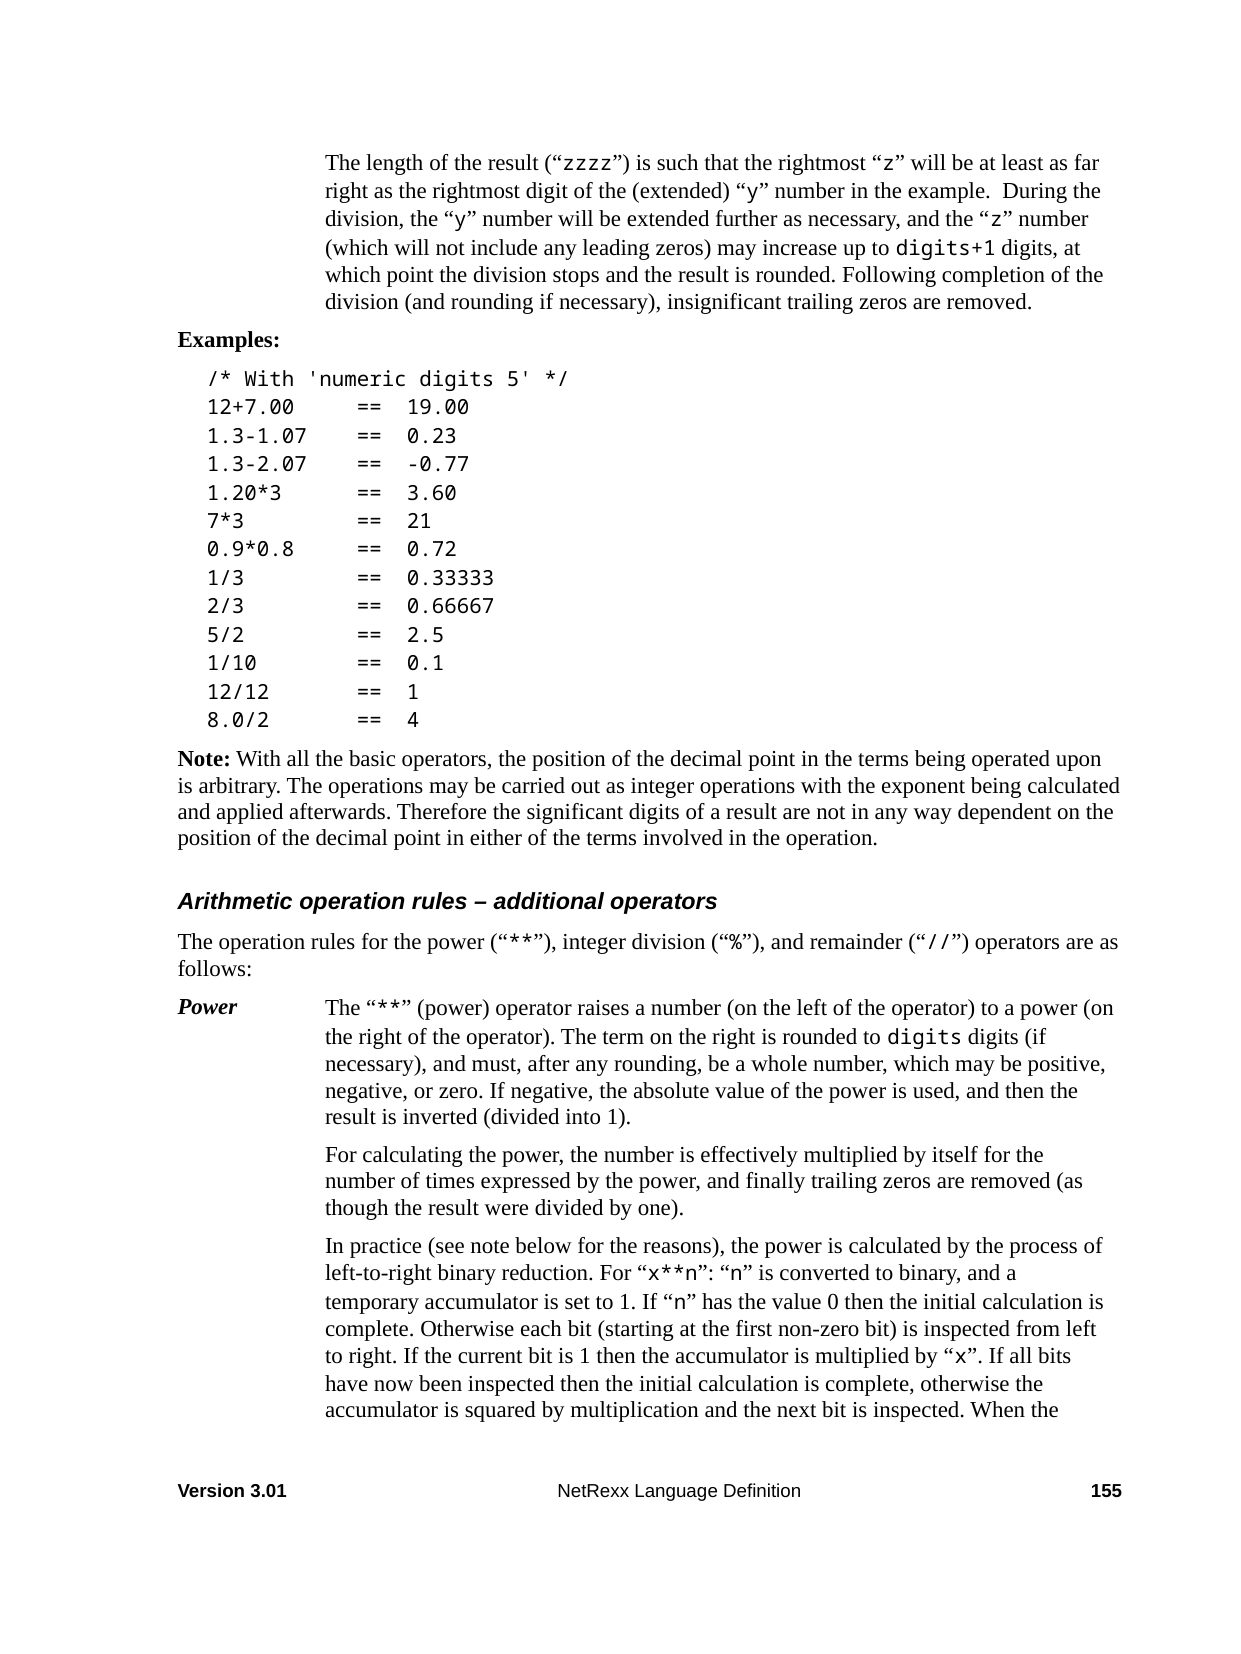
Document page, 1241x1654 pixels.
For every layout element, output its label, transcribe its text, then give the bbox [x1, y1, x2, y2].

subtitle Arithmetic operation rules – additional operators [177, 888, 1122, 914]
text Note: With all the basic operators, the position of the decimal point in the terms being operated upon is arbitrary. The operations may be carried out as integer operations with the exponent being calculated and applied afterwards. Therefore the significant digits of a result are not in any way dependent on the position of the decimal point in either of the terms involved in the operation. [177, 745, 1122, 851]
text The operation rules for the power (“**”), integer division (“%”), and remainder (“//”) operators are as follows: [177, 927, 1122, 982]
table_cell The length of the result (“zzzz”) is such that the rightmost “z” will be at least as far right as the rightmost digit of the (extended) “y” number in the example. During the division, the “y” number will be extended further as necessary, and the “z” number (which will not include any leading zeros) may increase up to digits+1 digits, at which point the division stops and the result is rounded. Following completion of the division (and rounding if necessary), insignificant trailing zeros are removed. [325, 148, 1122, 326]
text Examples: [177, 326, 1122, 352]
text /* With 'numeric digits 5' */ 12+7.00 == 19.00 1.3-1.07 == 0.23 1.3-2.07 == -0.77 1.20*3 == 3.60 7*3 == 21 0.9*0.8 == 0.72 1/3 == 0.33333 2/3 == 0.66667 5/2 == 2.5 1/10 == 0.1 12/12 == 1 8.0/2 == 4 [207, 364, 1122, 734]
table_cell [177, 148, 325, 326]
table_header Power [177, 994, 325, 1423]
table_header The “**” (power) operator raises a number (on the left of the operator) to a power (on the right of the operator). The term on the right is rounded to digits digits (if necessary), and must, after any rounding, be a whole number, which may be positive, negative, or zero. If negative, the absolute value of the power is used, and then the result is inverted (divided into 1). For calculating the power, the number is effectively multiplied by itself for the number of times expressed by the power, and finally trailing zeros are removed (as though the result were divided by one). In practice (see note below for the reasons), the power is calculated by the process of left-to-right binary reduction. For “x**n”: “n” is converted to binary, and a temporary accumulator is set to 1. If “n” has the value 0 then the initial calculation is complete. Otherwise each bit (starting at the first non-zero bit) is inspected from left to right. If the current bit is 1 then the accumulator is multiplied by “x”. If all bits have now been inspected then the initial calculation is complete, otherwise the accumulator is squared by multiplication and the next bit is inspected. When the [325, 994, 1122, 1423]
